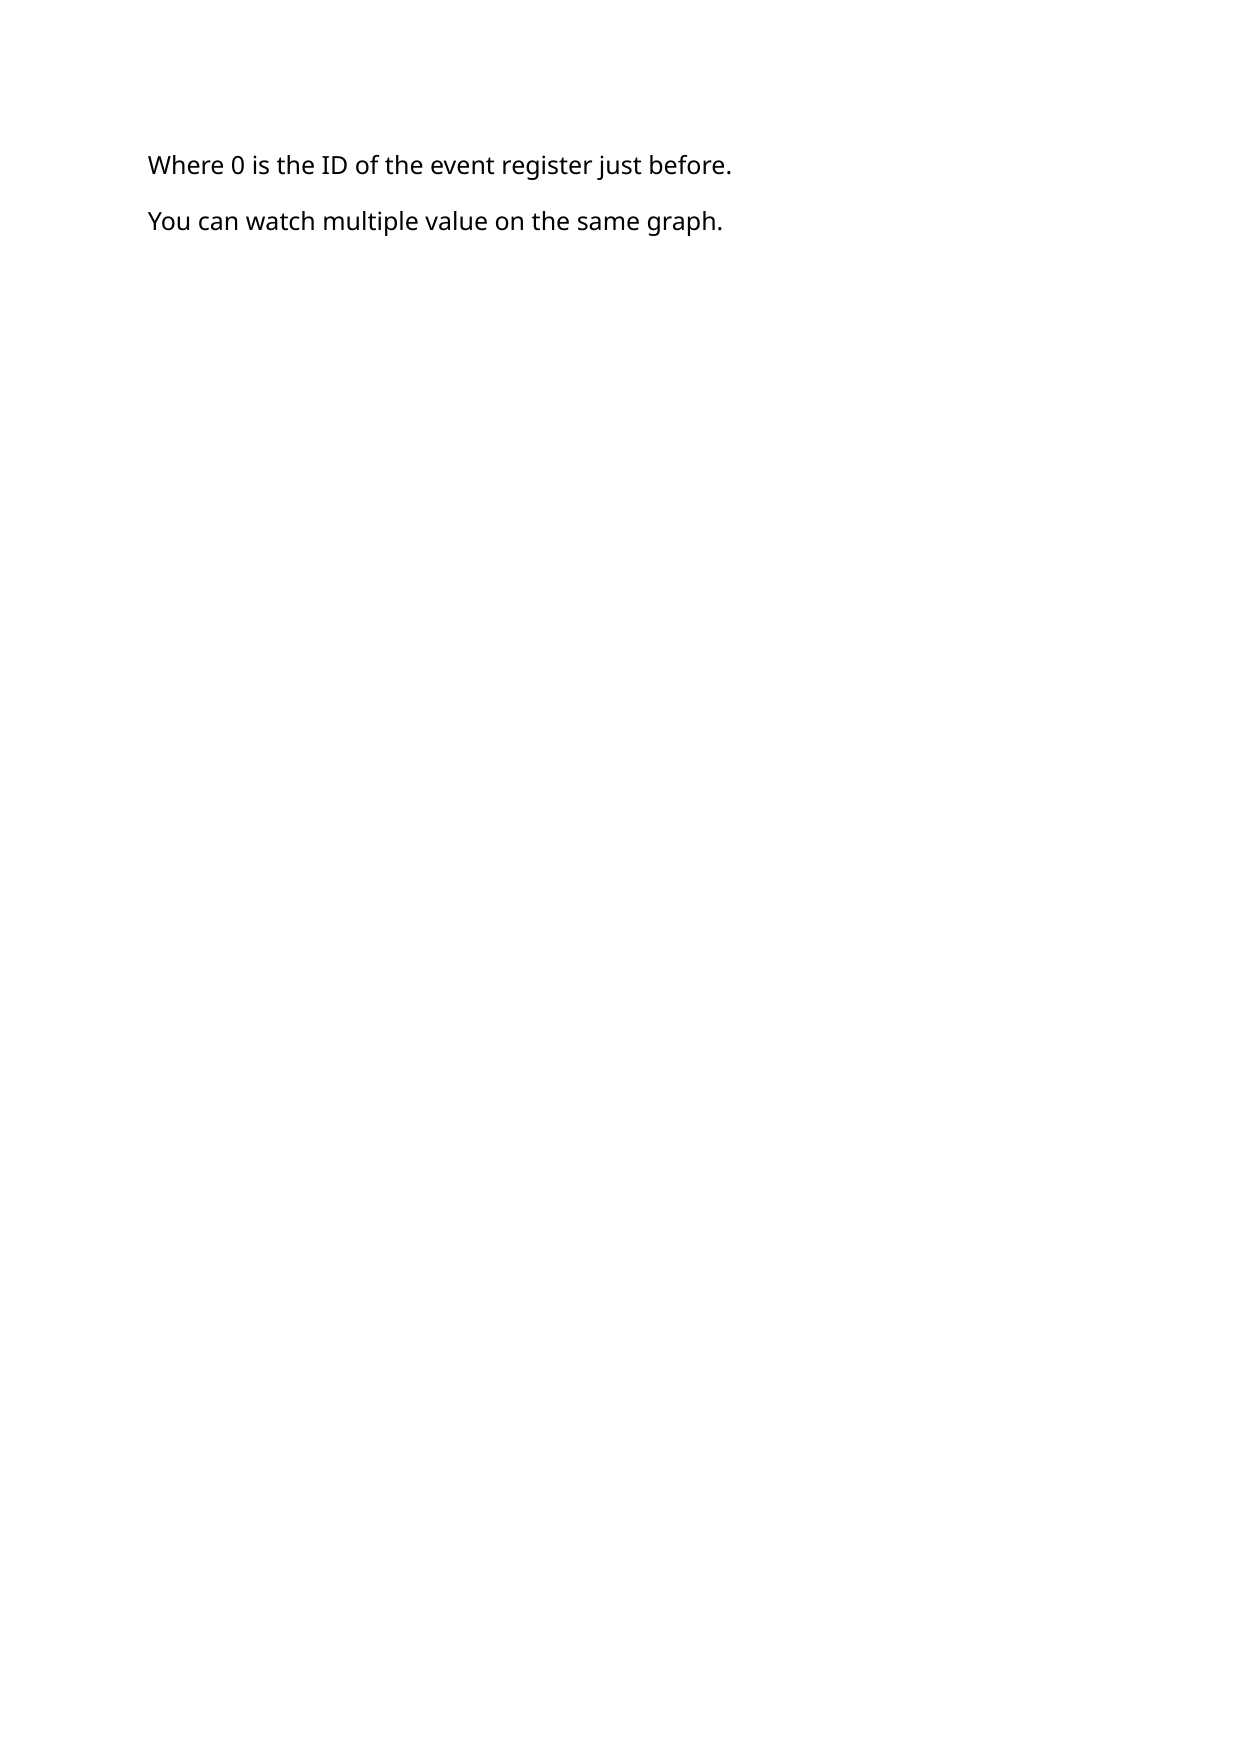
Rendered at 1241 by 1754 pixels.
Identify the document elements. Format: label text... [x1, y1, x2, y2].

text Where 0 is the ID of the event register just before. [148, 148, 1093, 182]
text You can watch multiple value on the same graph. [148, 203, 1093, 237]
